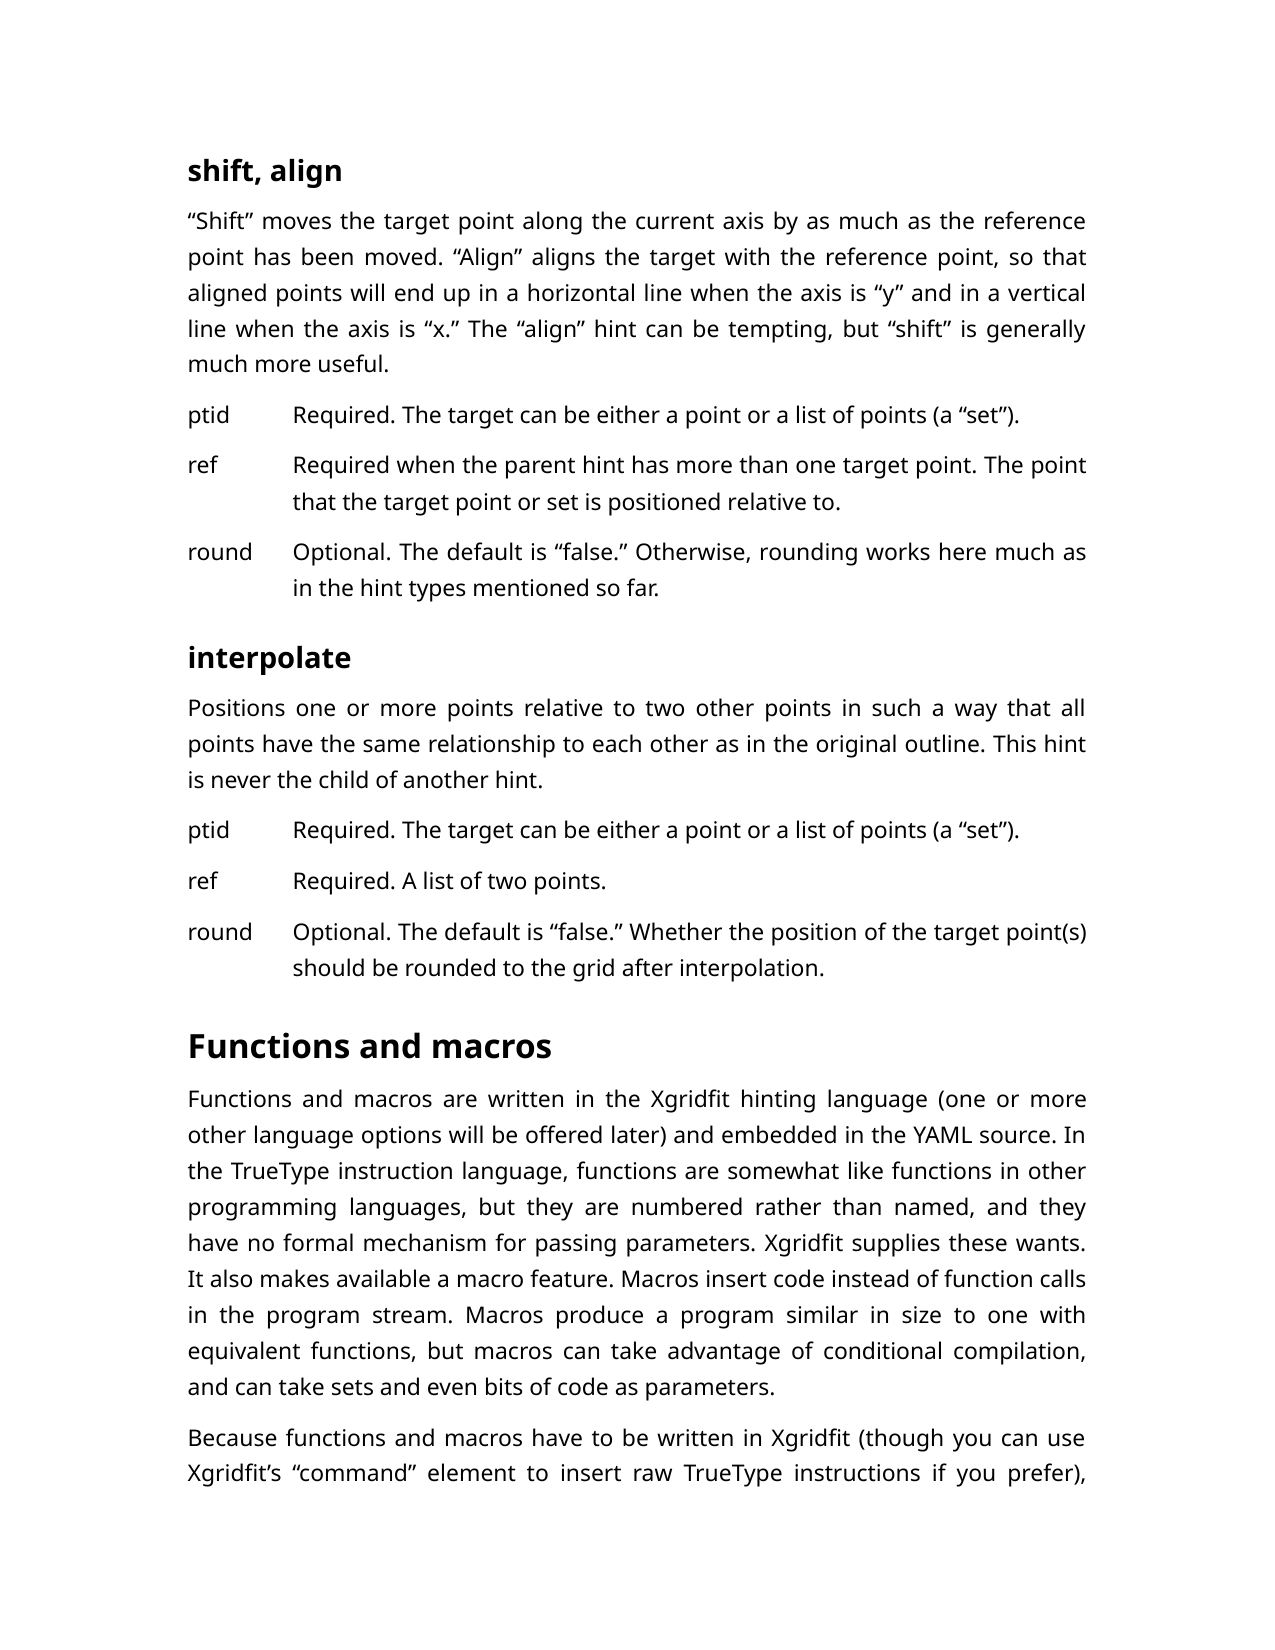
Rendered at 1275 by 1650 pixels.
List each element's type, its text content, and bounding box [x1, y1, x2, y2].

text “Shift” moves the target point along the current axis by as much as the reference point has been moved. “Align” aligns the target with the reference point, so that aligned points will end up in a horizontal line when the axis is “y” and in a vertical line when the axis is “x.” The “align” hint can be tempting, but “shift” is generally much more useful. [187, 205, 1087, 380]
text round Optional. The default is “false.” Whether the position of the target point(s) should be rounded to the grid after interpolation. [187, 916, 1087, 983]
text ptid Required. The target can be either a point or a list of points (a “set”). [187, 399, 1087, 430]
subtitle Functions and macros [187, 1023, 1087, 1068]
text Positions one or more points relative to two other points in such a way that all points have the same relationship to each other as in the original outline. This hint is never the child of another hint. [187, 692, 1087, 795]
text round Optional. The default is “false.” Otherwise, rounding works here much as in the hint types mentioned so far. [187, 536, 1087, 603]
subtitle interpolate [187, 637, 1087, 677]
subtitle shift, align [187, 150, 1087, 190]
text ptid Required. The target can be either a point or a list of points (a “set”). [187, 814, 1087, 846]
text ref Required when the parent hint has more than one target point. The point that the target point or set is positioned relative to. [187, 449, 1087, 517]
text Functions and macros are written in the Xgridfit hinting language (one or more other language options will be offered later) and embedded in the YAML source. In the TrueType instruction language, functions are somewhat like functions in other programming languages, but they are numbered rather than named, and they have no formal mechanism for passing parameters. Xgridfit supplies these wants. It also makes available a macro feature. Macros insert code instead of function calls in the program stream. Macros produce a program similar in size to one with equivalent functions, but macros can take advantage of conditional compilation, and can take sets and even bits of code as parameters. [187, 1083, 1087, 1402]
text ref Required. A list of two points. [187, 865, 1087, 896]
text Because functions and macros have to be written in Xgridfit (though you can use Xgridfit’s “command” element to insert raw TrueType instructions if you prefer), [187, 1421, 1087, 1489]
